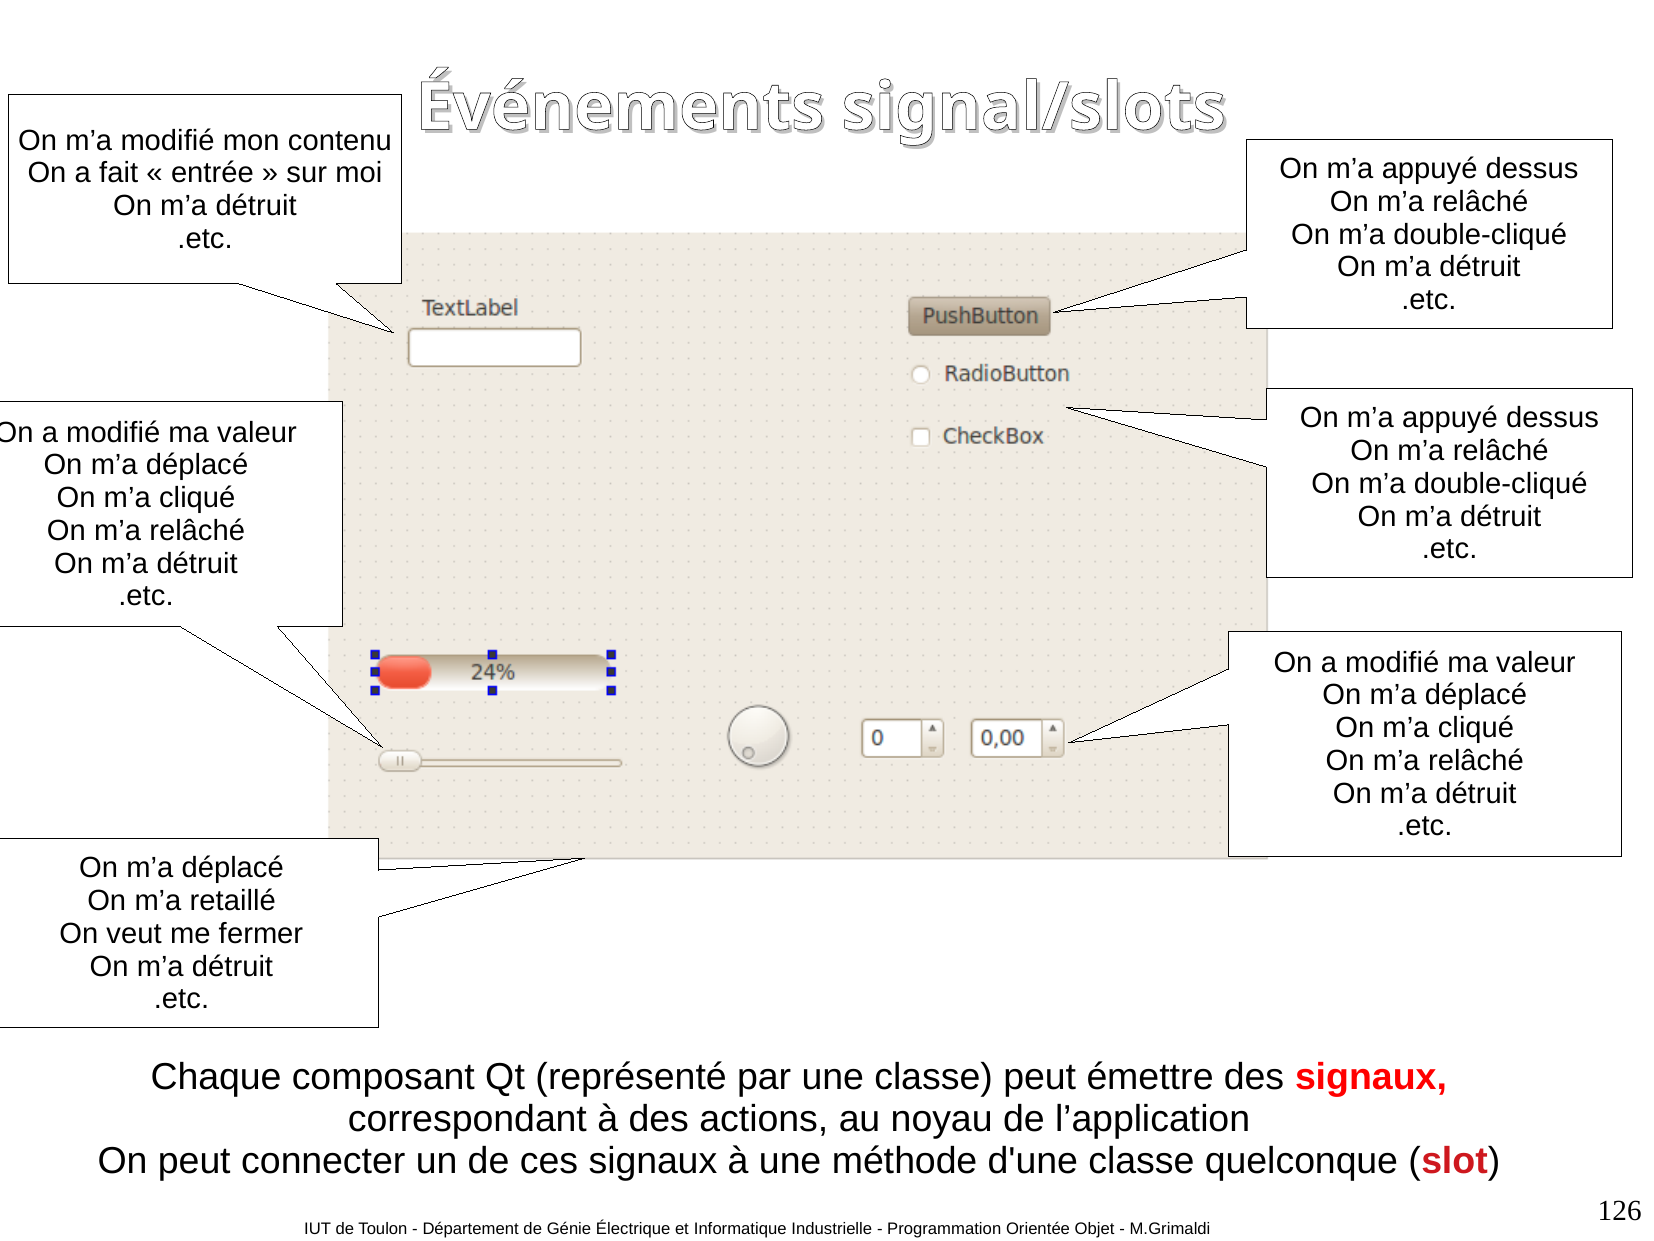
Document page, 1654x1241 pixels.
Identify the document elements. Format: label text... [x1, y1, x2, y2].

text_box Chaque composant Qt (représenté par une classe) peut émettre des signaux, correspondant à des actions, au noyau de l’application On peut connecter un de ces signaux à une méthode d'une classe quelconque (slot) [82, 1047, 1560, 1231]
picture [316, 222, 1276, 869]
text_box On a modifié ma valeur On m’a déplacé On m’a cliqué On m’a relâché On m’a détruit .etc. [0, 401, 383, 748]
title Événements signal/slots [76, 7, 1565, 200]
text_box On m’a modifié mon contenu On a fait « entrée » sur moi On m’a détruit .etc. [8, 94, 402, 333]
text_box On m’a appuyé dessus On m’a relâché On m’a double-cliqué On m’a détruit .etc. [1053, 139, 1613, 329]
text_box On a modifié ma valeur On m’a déplacé On m’a cliqué On m’a relâché On m’a détruit .etc. [1068, 631, 1622, 857]
text_box On m’a appuyé dessus On m’a relâché On m’a double-cliqué On m’a détruit .etc. [1066, 388, 1633, 578]
text_box On m’a déplacé On m’a retaillé On veut me fermer On m’a détruit .etc. [0, 838, 585, 1028]
